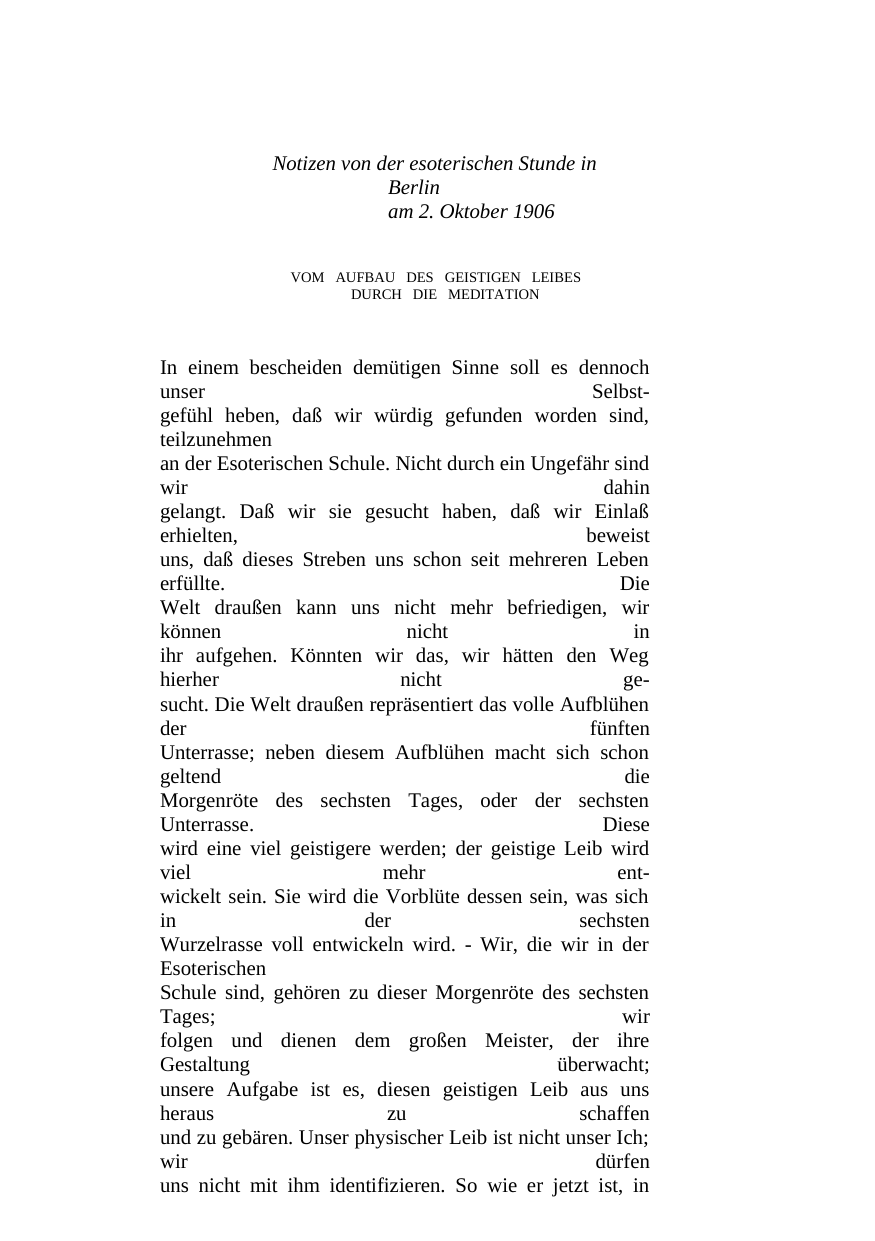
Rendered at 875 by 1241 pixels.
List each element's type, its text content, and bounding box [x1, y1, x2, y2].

text In einem bescheiden demütigen Sinne soll es dennoch unser Selbst- gefühl heben, daß wir würdig gefunden worden sind, teilzunehmen an der Esoterischen Schule. Nicht durch ein Ungefähr sind wir dahin gelangt. Daß wir sie gesucht haben, daß wir Einlaß erhielten, beweist uns, daß dieses Streben uns schon seit mehreren Leben erfüllte. Die Welt draußen kann uns nicht mehr befriedigen, wir können nicht in ihr aufgehen. Könnten wir das, wir hätten den Weg hierher nicht ge- sucht. Die Welt draußen repräsentiert das volle Aufblühen der fünften Unterrasse; neben diesem Aufblühen macht sich schon geltend die Morgenröte des sechsten Tages, oder der sechsten Unterrasse. Diese wird eine viel geistigere werden; der geistige Leib wird viel mehr ent- wickelt sein. Sie wird die Vorblüte dessen sein, was sich in der sechsten Wurzelrasse voll entwickeln wird. - Wir, die wir in der Esoterischen Schule sind, gehören zu dieser Morgenröte des sechsten Tages; wir folgen und dienen dem großen Meister, der ihre Gestaltung überwacht; unsere Aufgabe ist es, diesen geistigen Leib aus uns heraus zu schaffen und zu gebären. Unser physischer Leib ist nicht unser Ich; wir dürfen uns nicht mit ihm identifizieren. So wie er jetzt ist, in [160, 354, 650, 1197]
text Notizen von der esoterischen Stunde in Berlin am 2. Oktober 1906 [272, 151, 650, 223]
text VOM AUFBAU DES GEISTIGEN LEIBES DURCH DIE MEDITATION [290, 269, 650, 302]
